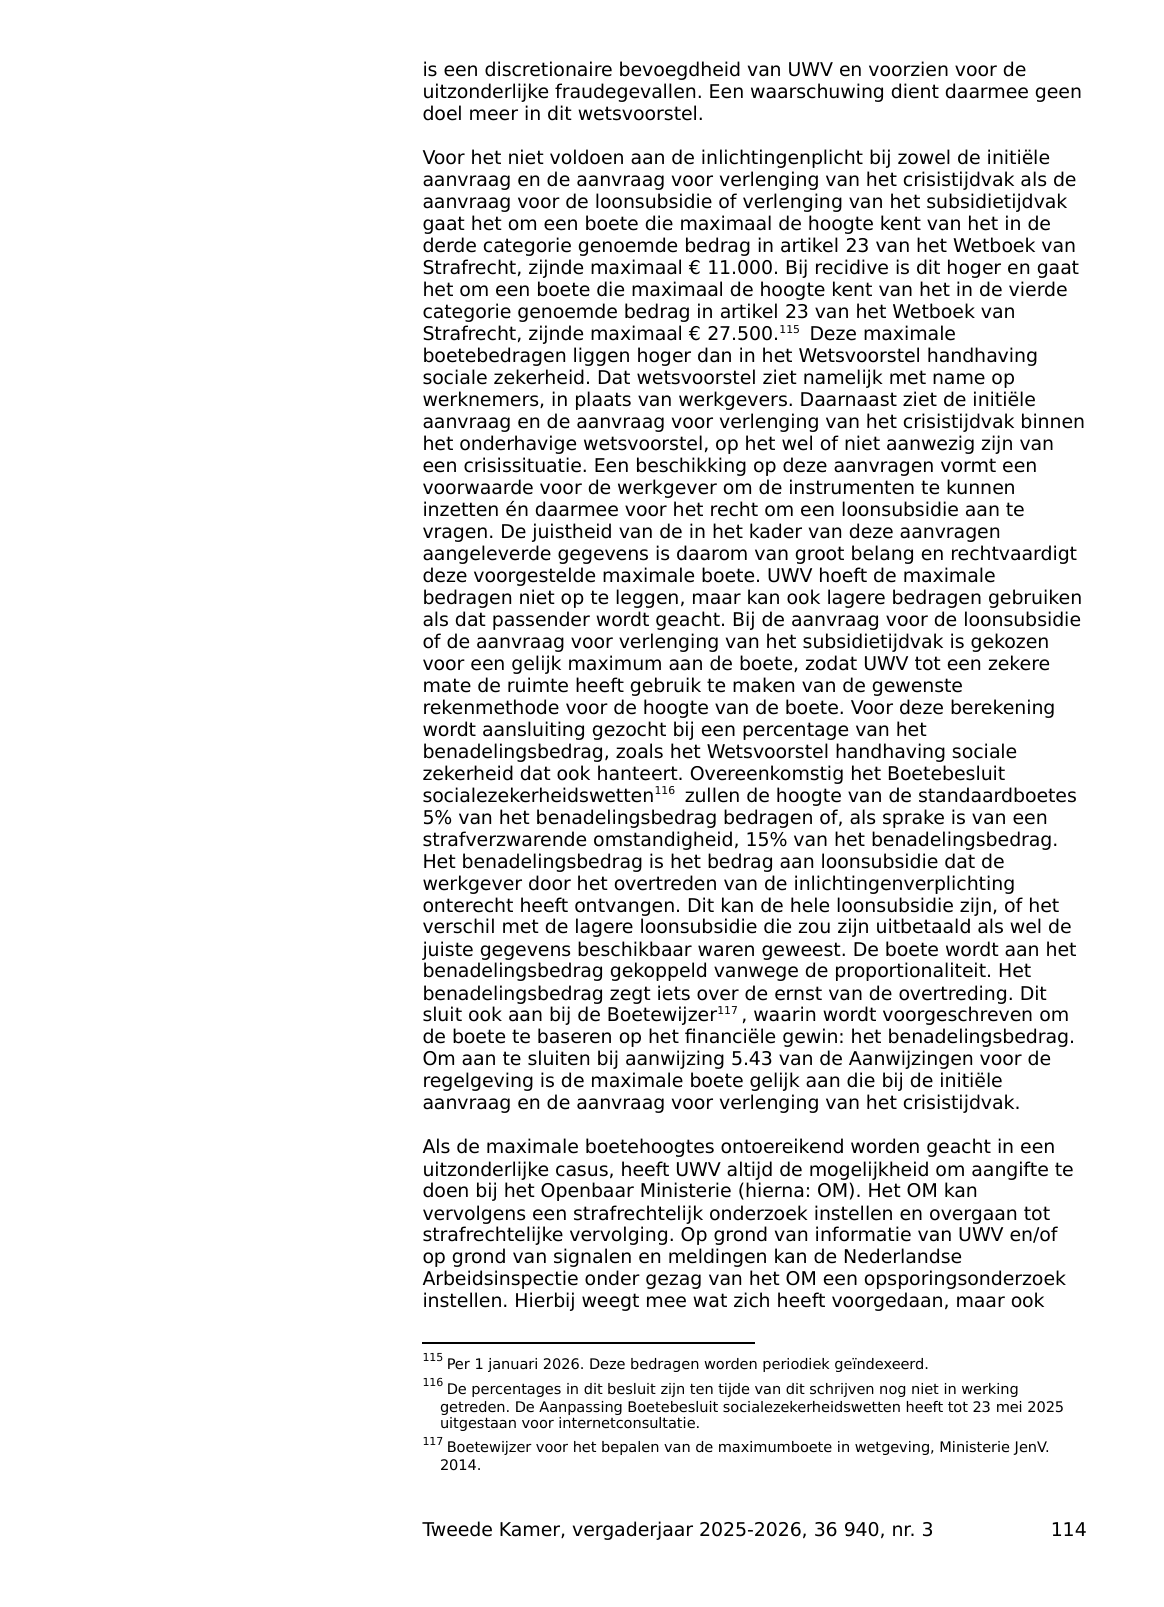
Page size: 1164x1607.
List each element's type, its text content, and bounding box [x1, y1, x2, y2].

text Als de maximale boetehoogtes ontoereikend worden geacht in een uitzonderlijke casus, heeft UWV altijd de mogelijkheid om aangifte te doen bij het Openbaar Ministerie (hierna: OM). Het OM kan vervolgens een strafrechtelijk onderzoek instellen en overgaan tot strafrechtelijke vervolging. Op grond van informatie van UWV en/of op grond van signalen en meldingen kan de Nederlandse Arbeidsinspectie onder gezag van het OM een opsporingsonderzoek instellen. Hierbij weegt mee wat zich heeft voorgedaan, maar ook [422, 1136, 1087, 1312]
text De percentages in dit besluit zijn ten tijde van dit schrijven nog niet in werking getreden. De Aanpassing Boetebesluit socialezekerheidswetten heeft tot 23 mei 2025 uitgestaan voor internetconsultatie. [422, 1377, 1087, 1432]
text Per 1 januari 2026. Deze bedragen worden periodiek geïndexeerd. [422, 1352, 1087, 1374]
text is een discretionaire bevoegdheid van UWV en voorzien voor de uitzonderlijke fraudegevallen. Een waarschuwing dient daarmee geen doel meer in dit wetsvoorstel. [422, 59, 1087, 125]
text Voor het niet voldoen aan de inlichtingenplicht bij zowel de initiële aanvraag en de aanvraag voor verlenging van het crisistijdvak als de aanvraag voor de loonsubsidie of verlenging van het subsidietijdvak gaat het om een boete die maximaal de hoogte kent van het in de derde categorie genoemde bedrag in artikel 23 van het Wetboek van Strafrecht, zijnde maximaal € 11.000. Bij recidive is dit hoger en gaat het om een boete die maximaal de hoogte kent van het in de vierde categorie genoemde bedrag in artikel 23 van het Wetboek van Strafrecht, zijnde maximaal € 27.500. Deze maximale boetebedragen liggen hoger dan in het Wetsvoorstel handhaving sociale zekerheid. Dat wetsvoorstel ziet namelijk met name op werknemers, in plaats van werkgevers. Daarnaast ziet de initiële aanvraag en de aanvraag voor verlenging van het crisistijdvak binnen het onderhavige wetsvoorstel, op het wel of niet aanwezig zijn van een crisissituatie. Een beschikking op deze aanvragen vormt een voorwaarde voor de werkgever om de instrumenten te kunnen inzetten én daarmee voor het recht om een loonsubsidie aan te vragen. De juistheid van de in het kader van deze aanvragen aangeleverde gegevens is daarom van groot belang en rechtvaardigt deze voorgestelde maximale boete. UWV hoeft de maximale bedragen niet op te leggen, maar kan ook lagere bedragen gebruiken als dat passender wordt geacht. Bij de aanvraag voor de loonsubsidie of de aanvraag voor verlenging van het subsidietijdvak is gekozen voor een gelijk maximum aan de boete, zodat UWV tot een zekere mate de ruimte heeft gebruik te maken van de gewenste rekenmethode voor de hoogte van de boete. Voor deze berekening wordt aansluiting gezocht bij een percentage van het benadelingsbedrag, zoals het Wetsvoorstel handhaving sociale zekerheid dat ook hanteert. Overeenkomstig het Boetebesluit socialezekerheidswetten zullen de hoogte van de standaardboetes 5% van het benadelingsbedrag bedragen of, als sprake is van een strafverzwarende omstandigheid, 15% van het benadelingsbedrag. Het benadelingsbedrag is het bedrag aan loonsubsidie dat de werkgever door het overtreden van de inlichtingenverplichting onterecht heeft ontvangen. Dit kan de hele loonsubsidie zijn, of het verschil met de lagere loonsubsidie die zou zijn uitbetaald als wel de juiste gegevens beschikbaar waren geweest. De boete wordt aan het benadelingsbedrag gekoppeld vanwege de proportionaliteit. Het benadelingsbedrag zegt iets over de ernst van de overtreding. Dit sluit ook aan bij de Boetewijzer, waarin wordt voorgeschreven om de boete te baseren op het financiële gewin: het benadelingsbedrag. Om aan te sluiten bij aanwijzing 5.43 van de Aanwijzingen voor de regelgeving is de maximale boete gelijk aan die bij de initiële aanvraag en de aanvraag voor verlenging van het crisistijdvak. [422, 147, 1087, 1114]
text Boetewijzer voor het bepalen van de maximumboete in wetgeving, Ministerie JenV. 2014. [422, 1435, 1087, 1474]
